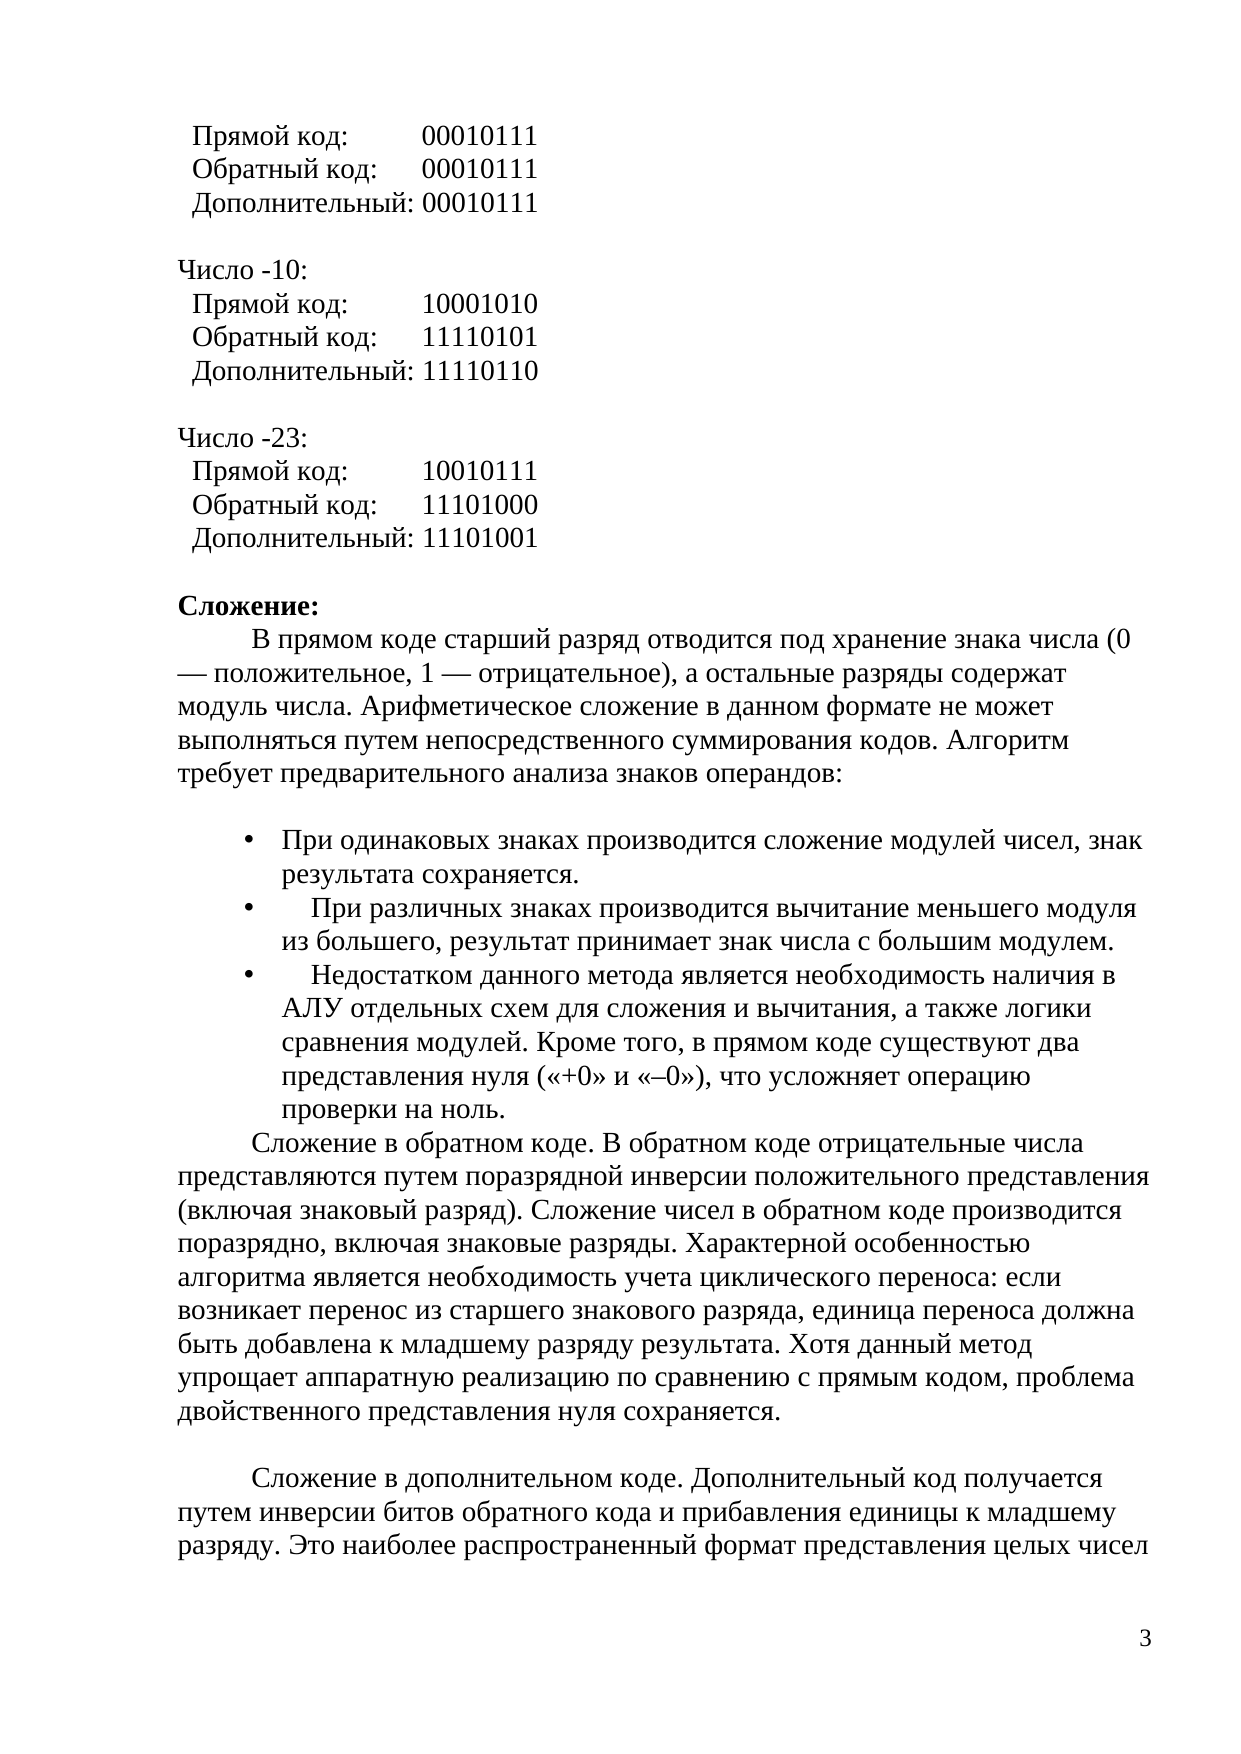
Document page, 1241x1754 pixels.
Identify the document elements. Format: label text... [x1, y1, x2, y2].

list При различных знаках производится вычитание меньшего модуля из большего, результат принимает знак числа с большим модулем. [244, 890, 1152, 957]
text Прямой код: 10001010 [177, 286, 1152, 319]
text Сложение в дополнительном коде. Дополнительный код получается путем инверсии битов обратного кода и прибавления единицы к младшему разряду. Это наиболее распространенный формат представления целых чисел [177, 1460, 1152, 1561]
text Прямой код: 10010111 [177, 453, 1152, 487]
text В прямом коде старший разряд отводится под хранение знака числа (0 — положительное, 1 — отрицательное), а остальные разряды содержат модуль числа. Арифметическое сложение в данном формате не может выполняться путем непосредственного суммирования кодов. Алгоритм требует предварительного анализа знаков операндов: [177, 621, 1152, 789]
text Обратный код: 11110101 [177, 319, 1152, 353]
text Обратный код: 00010111 [177, 152, 1152, 185]
text Обратный код: 11101000 [177, 487, 1152, 521]
list При одинаковых знаках производится сложение модулей чисел, знак результата сохраняется. [244, 822, 1152, 890]
text Дополнительный: 11110110 [177, 353, 1152, 386]
list Недостатком данного метода является необходимость наличия в АЛУ отдельных схем для сложения и вычитания, а также логики сравнения модулей. Кроме того, в прямом коде существуют два представления нуля («+0» и «–0»), что усложняет операцию проверки на ноль. [244, 957, 1152, 1125]
text Число -10: [177, 252, 1152, 286]
text Сложение: [177, 588, 1152, 621]
text Число -23: [177, 420, 1152, 453]
text Сложение в обратном коде. В обратном коде отрицательные числа представляются путем поразрядной инверсии положительного представления (включая знаковый разряд). Сложение чисел в обратном коде производится поразрядно, включая знаковые разряды. Характерной особенностью алгоритма является необходимость учета циклического переноса: если возникает перенос из старшего знакового разряда, единица переноса должна быть добавлена к младшему разряду результата. Хотя данный метод упрощает аппаратную реализацию по сравнению с прямым кодом, проблема двойственного представления нуля сохраняется. [177, 1125, 1152, 1427]
text Прямой код: 00010111 [177, 118, 1152, 152]
text Дополнительный: 11101001 [177, 521, 1152, 554]
text Дополнительный: 00010111 [177, 185, 1152, 219]
